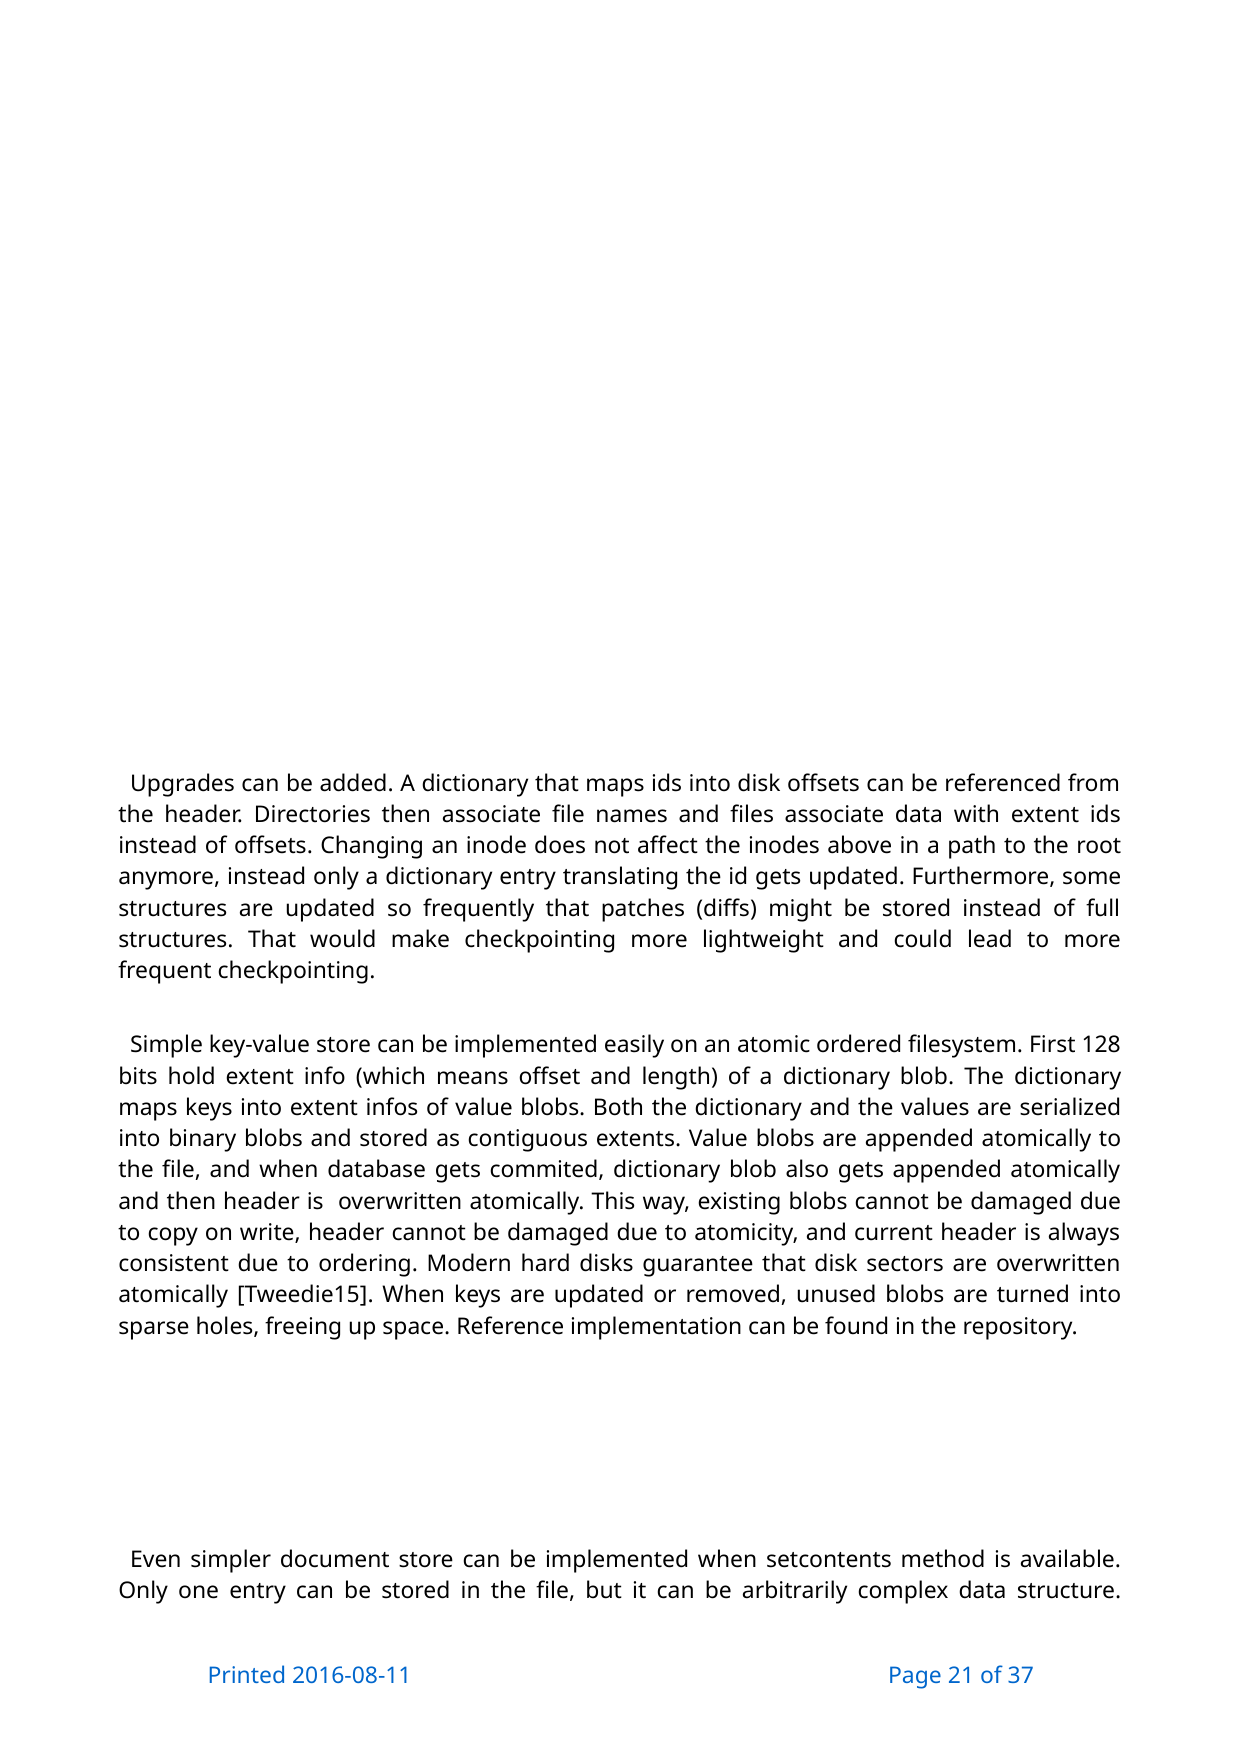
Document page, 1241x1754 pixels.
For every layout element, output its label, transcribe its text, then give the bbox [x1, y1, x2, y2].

text Even simpler document store can be implemented when setcontents method is available. Only one entry can be stored in the file, but it can be arbitrarily complex data structure. [118, 1543, 1122, 1605]
text Upgrades can be added. A dictionary that maps ids into disk offsets can be referenced from the header. Directories then associate file names and files associate data with extent ids instead of offsets. Changing an inode does not affect the inodes above in a path to the root anymore, instead only a dictionary entry translating the id gets updated. Furthermore, some structures are updated so frequently that patches (diffs) might be stored instead of full structures. That would make checkpointing more lightweight and could lead to more frequent checkpointing. [118, 766, 1122, 985]
text Simple key-value store can be implemented easily on an atomic ordered filesystem. First 128 bits hold extent info (which means offset and length) of a dictionary blob. The dictionary maps keys into extent infos of value blobs. Both the dictionary and the values are serialized into binary blobs and stored as contiguous extents. Value blobs are appended atomically to the file, and when database gets commited, dictionary blob also gets appended atomically and then header is overwritten atomically. This way, existing blobs cannot be damaged due to copy on write, header cannot be damaged due to atomicity, and current header is always consistent due to ordering. Modern hard disks guarantee that disk sectors are overwritten atomically [Tweedie15]. When keys are updated or removed, unused blobs are turned into sparse holes, freeing up space. Reference implementation can be found in the repository. [118, 1028, 1122, 1341]
